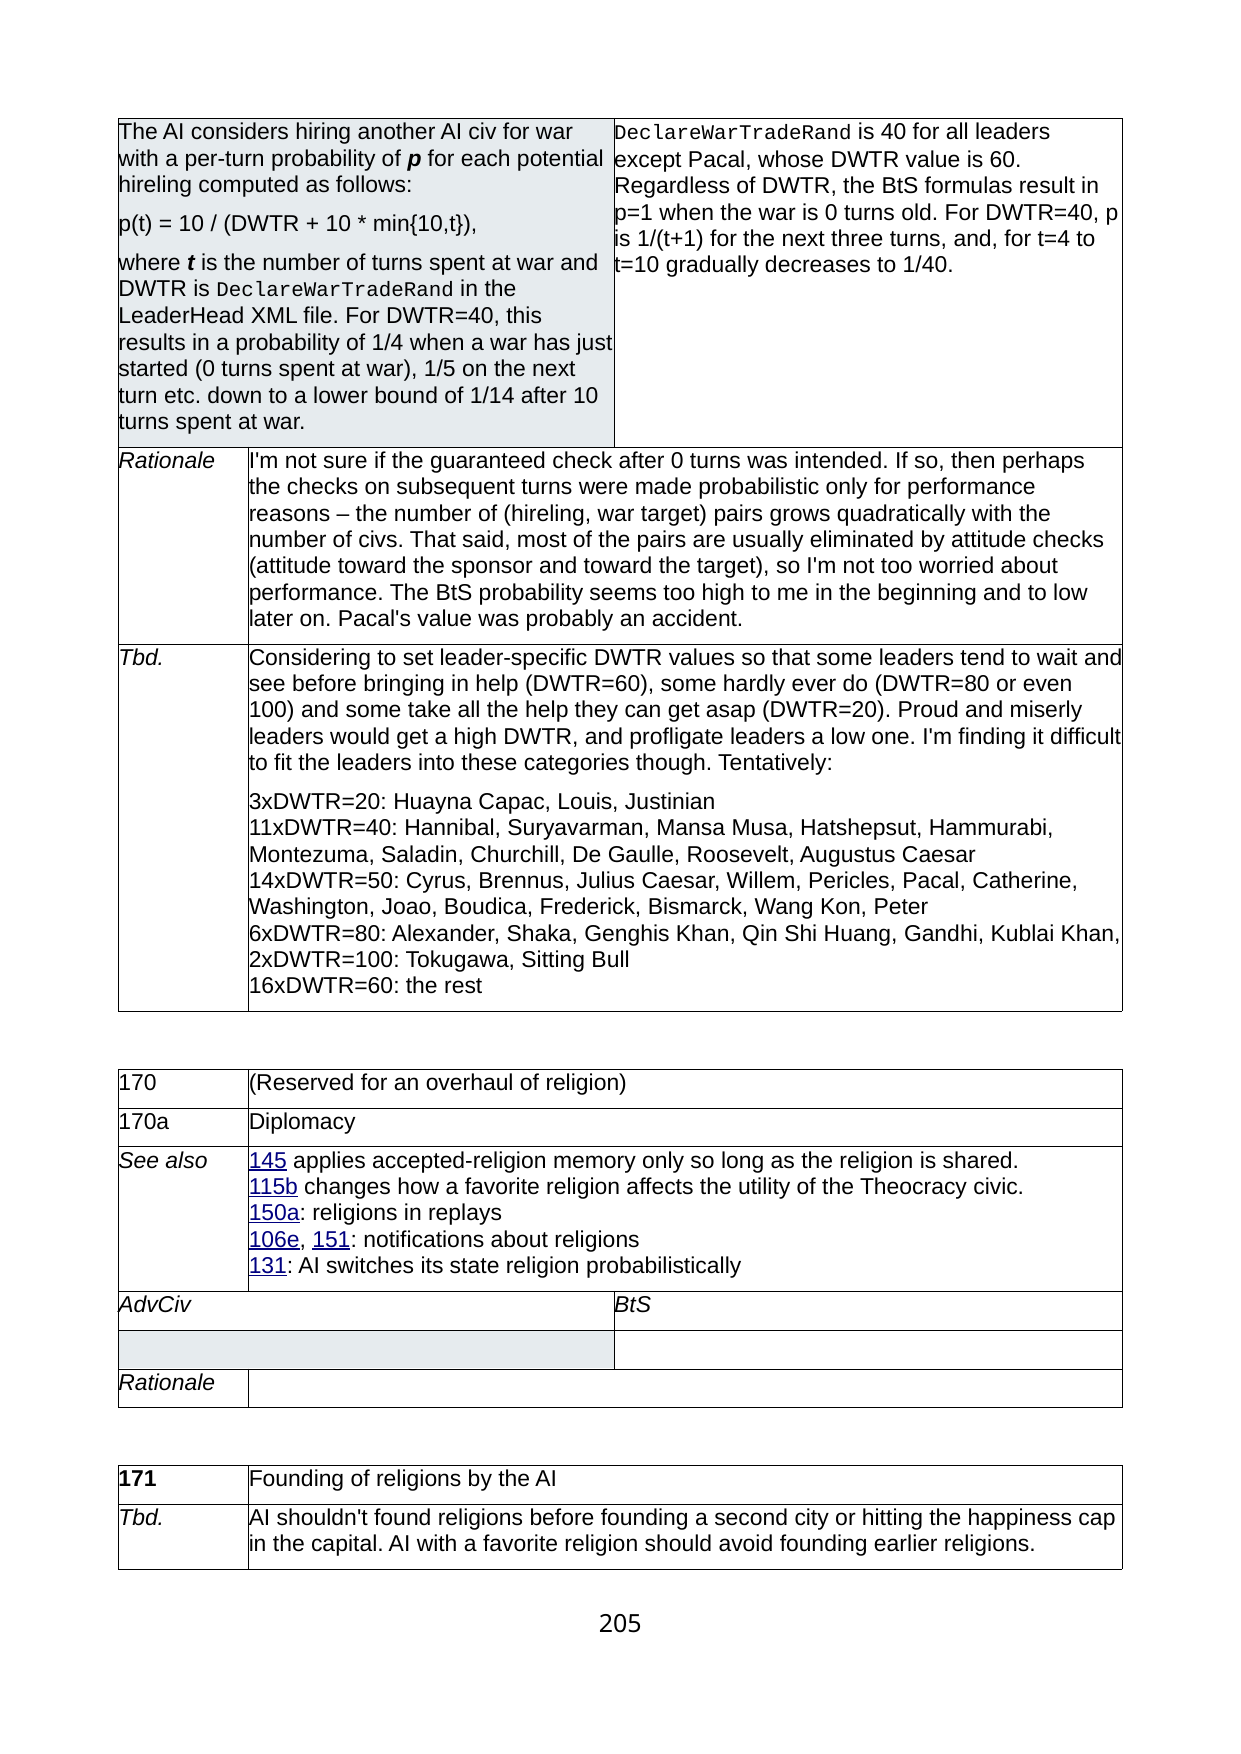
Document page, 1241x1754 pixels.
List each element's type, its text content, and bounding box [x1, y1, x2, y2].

table_cell 145 applies accepted-religion memory only so long as the religion is shared. 115b changes how a favorite religion affects the utility of the Theocracy civic. 150a: religions in replays 106e, 151: notifications about religions 131: AI switches its state religion probabilistically [249, 1147, 1122, 1291]
table_header Founding of religions by the AI [249, 1466, 1122, 1504]
table_cell Tbd. [119, 645, 248, 1011]
table_cell [119, 1331, 614, 1368]
table_cell Diplomacy [249, 1109, 1122, 1146]
table_cell The AI considers hiring another AI civ for war with a per-turn probability of p for each potential hireling computed as follows: p(t) = 10 / (DWTR + 10 * min{10,t}), where t is the number of turns spent at war and DWTR is DeclareWarTradeRand in the LeaderHead XML file. For DWTR=40, this results in a probability of 1/4 when a war has just started (0 turns spent at war), 1/5 on the next turn etc. down to a lower bound of 1/14 after 10 turns spent at war. [119, 119, 614, 447]
table_cell See also [119, 1147, 248, 1291]
table_cell Tbd. [119, 1505, 248, 1569]
table_cell I'm not sure if the guaranteed check after 0 turns was intended. If so, then perhaps the checks on subsequent turns were made probabilistic only for performance reasons – the number of (hireling, war target) pairs grows quadratically with the number of civs. That said, most of the pairs are usually eliminated by attitude checks (attitude toward the sponsor and toward the target), so I'm not too worried about performance. The BtS probability seems too high to me in the beginning and to low later on. Pacal's value was probably an accident. [249, 448, 1122, 644]
table_cell DeclareWarTradeRand is 40 for all leaders except Pacal, whose DWTR value is 60. Regardless of DWTR, the BtS formulas result in p=1 when the war is 0 turns old. For DWTR=40, p is 1/(t+1) for the next three turns, and, for t=4 to t=10 gradually decreases to 1/40. [615, 119, 1122, 447]
table_cell AdvCiv [119, 1292, 614, 1329]
table_cell [249, 1370, 1122, 1407]
table_cell 170a [119, 1109, 248, 1146]
table_cell Considering to set leader-specific DWTR values so that some leaders tend to wait and see before bringing in help (DWTR=60), some hardly ever do (DWTR=80 or even 100) and some take all the help they can get asap (DWTR=20). Proud and miserly leaders would get a high DWTR, and profligate leaders a low one. I'm finding it difficult to fit the leaders into these categories though. Tentatively: 3xDWTR=20: Huayna Capac, Louis, Justinian 11xDWTR=40: Hannibal, Suryavarman, Mansa Musa, Hatshepsut, Hammurabi, Montezuma, Saladin, Churchill, De Gaulle, Roosevelt, Augustus Caesar 14xDWTR=50: Cyrus, Brennus, Julius Caesar, Willem, Pericles, Pacal, Catherine, Washington, Joao, Boudica, Frederick, Bismarck, Wang Kon, Peter 6xDWTR=80: Alexander, Shaka, Genghis Khan, Qin Shi Huang, Gandhi, Kublai Khan, 2xDWTR=100: Tokugawa, Sitting Bull 16xDWTR=60: the rest [249, 645, 1122, 1011]
table_header (Reserved for an overhaul of religion) [249, 1070, 1122, 1108]
table_header 170 [119, 1070, 248, 1108]
table_cell BtS [615, 1292, 1122, 1329]
table_cell Rationale [119, 448, 248, 644]
table_cell [615, 1331, 1122, 1368]
table_cell Rationale [119, 1370, 248, 1407]
table_cell AI shouldn't found religions before founding a second city or hitting the happiness cap in the capital. AI with a favorite religion should avoid founding earlier religions. [249, 1505, 1122, 1569]
table_header 171 [119, 1466, 248, 1504]
